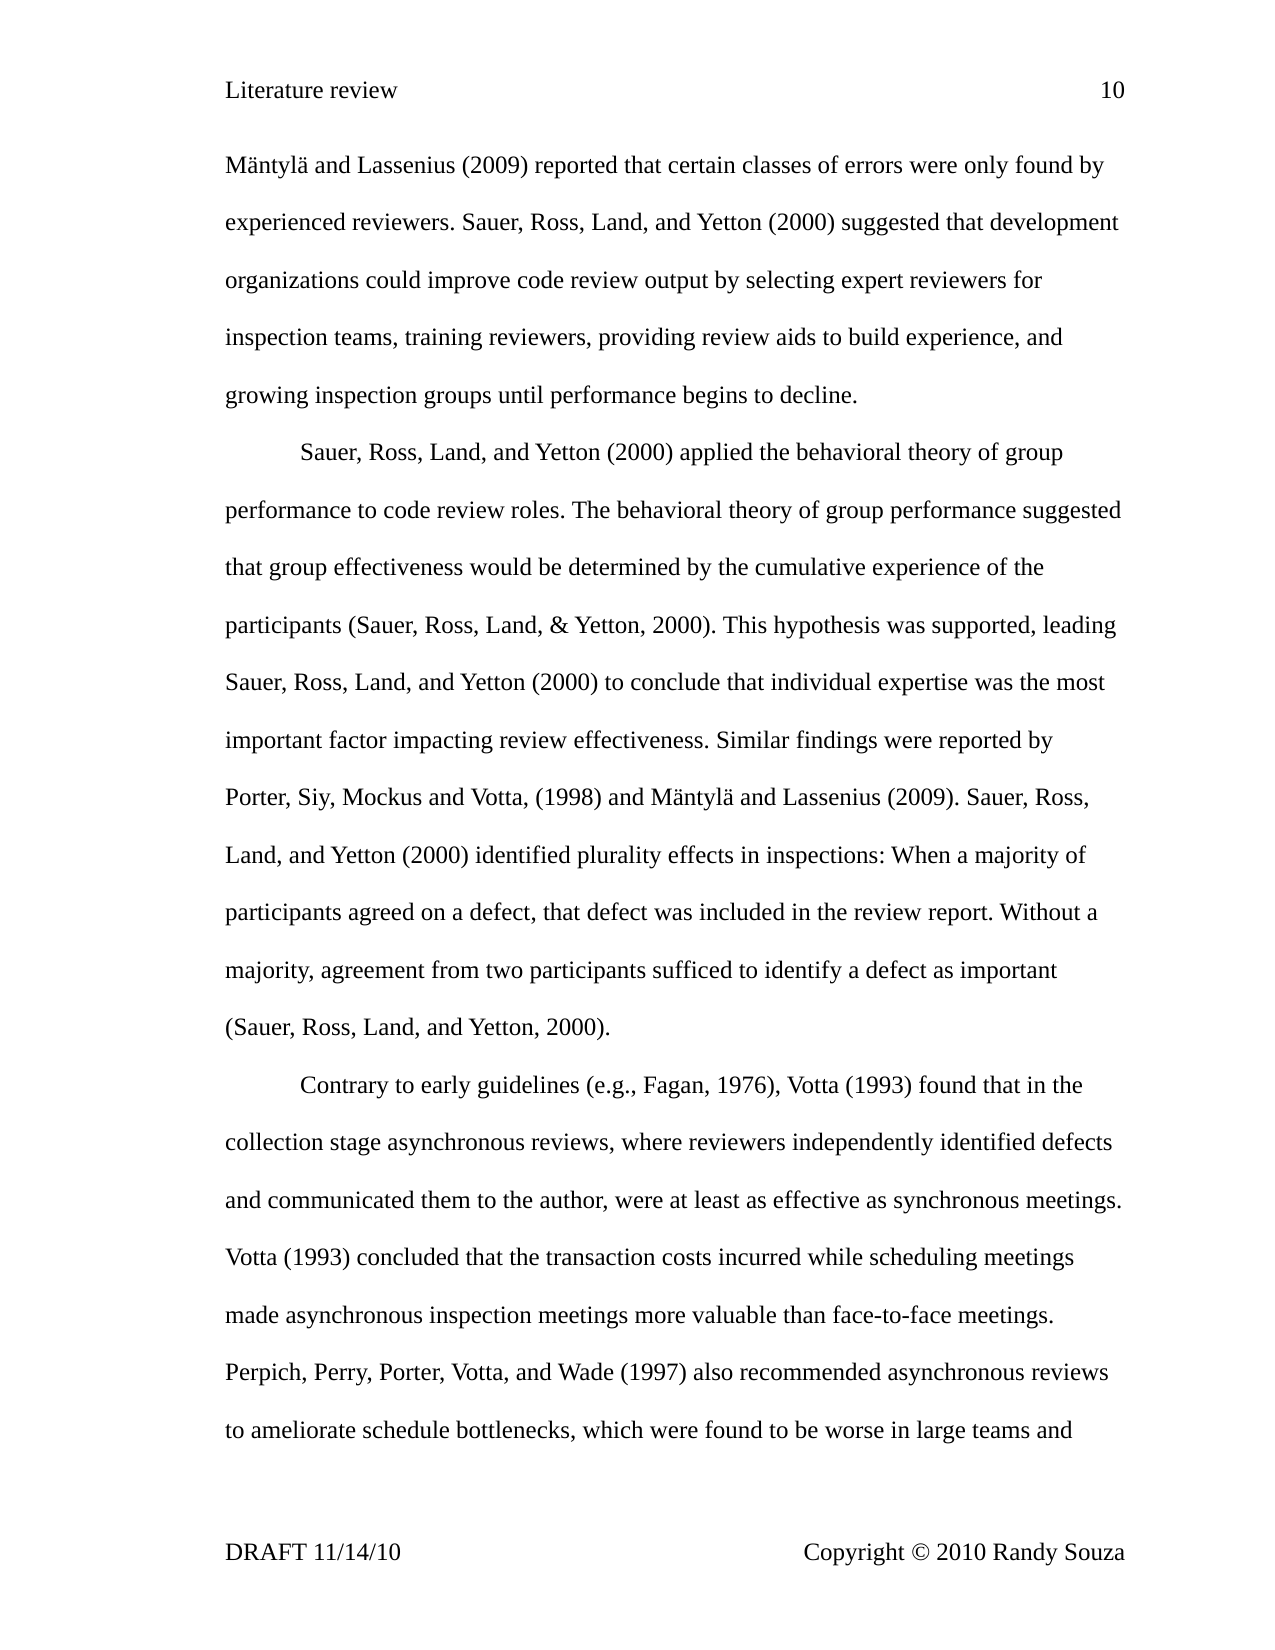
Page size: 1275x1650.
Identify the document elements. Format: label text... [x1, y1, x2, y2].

text Mäntylä and Lassenius (2009) reported that certain classes of errors were only found by experienced reviewers. Sauer, Ross, Land, and Yetton (2000) suggested that development organizations could improve code review output by selecting expert reviewers for inspection teams, training reviewers, providing review aids to build experience, and growing inspection groups until performance begins to decline. [225, 150, 1125, 409]
text Sauer, Ross, Land, and Yetton (2000) applied the behavioral theory of group performance to code review roles. The behavioral theory of group performance suggested that group effectiveness would be determined by the cumulative experience of the participants (Sauer, Ross, Land, & Yetton, 2000). This hypothesis was supported, leading Sauer, Ross, Land, and Yetton (2000) to conclude that individual expertise was the most important factor impacting review effectiveness. Similar findings were reported by Porter, Siy, Mockus and Votta, (1998) and Mäntylä and Lassenius (2009). Sauer, Ross, Land, and Yetton (2000) identified plurality effects in inspections: When a majority of participants agreed on a defect, that defect was included in the review report. Without a majority, agreement from two participants sufficed to identify a defect as important (Sauer, Ross, Land, and Yetton, 2000). [225, 437, 1125, 1041]
text Contrary to early guidelines (e.g., Fagan, 1976), Votta (1993) found that in the collection stage asynchronous reviews, where reviewers independently identified defects and communicated them to the author, were at least as effective as synchronous meetings. Votta (1993) concluded that the transaction costs incurred while scheduling meetings made asynchronous inspection meetings more valuable than face-to-face meetings. Perpich, Perry, Porter, Votta, and Wade (1997) also recommended asynchronous reviews to ameliorate schedule bottlenecks, which were found to be worse in large teams and [225, 1070, 1125, 1444]
